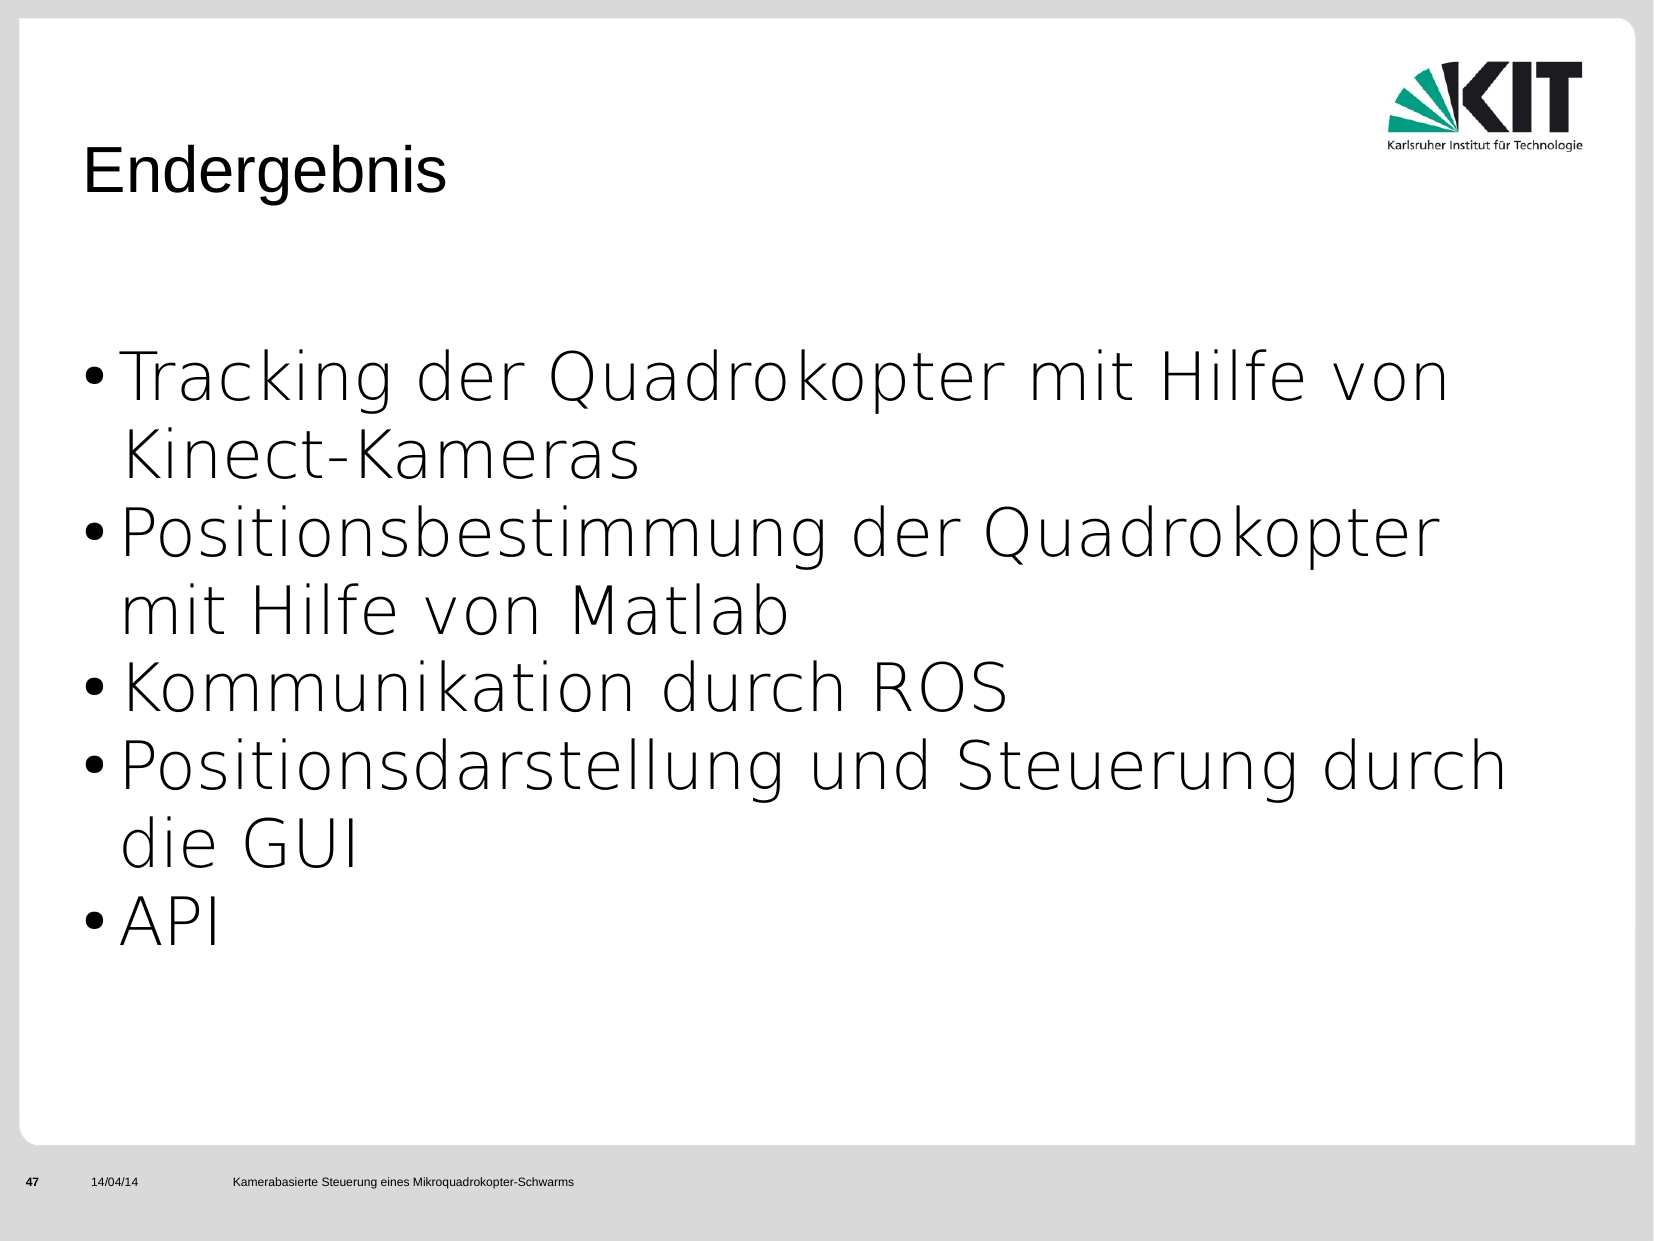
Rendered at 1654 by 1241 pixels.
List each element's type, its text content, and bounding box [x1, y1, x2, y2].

subtitle Tracking der Quadrokopter mit Hilfe von Kinect-Kameras Positionsbestimmung der Quadrokopter mit Hilfe von Matlab Kommunikation durch ROS Positionsdarstellung und Steuerung durch die GUI API [82, 290, 1571, 1010]
title Endergebnis [82, 49, 1571, 257]
picture [0, 0, 1654, 1241]
